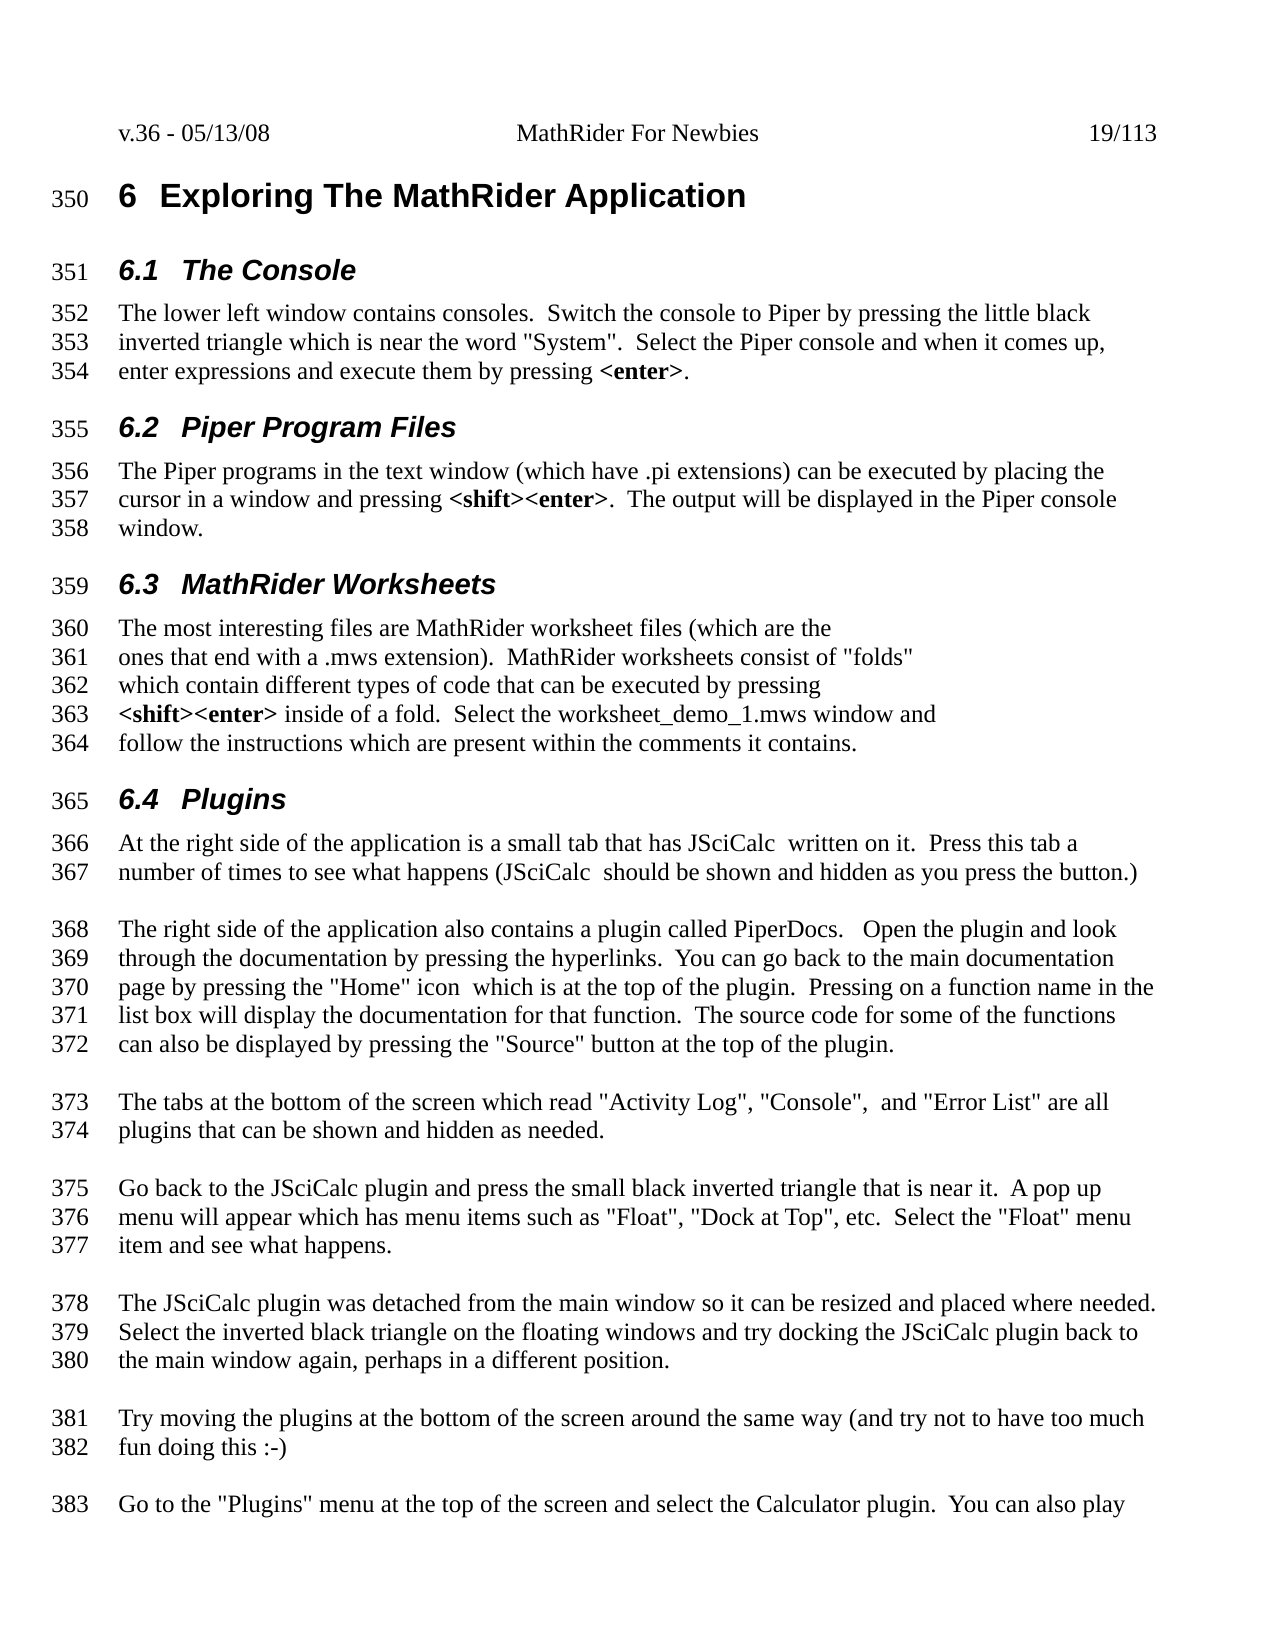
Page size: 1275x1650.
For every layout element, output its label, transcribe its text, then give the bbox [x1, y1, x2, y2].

text Go to the "Plugins" menu at the top of the screen and select the Calculator plugin. You can also play [118, 1489, 1157, 1518]
subtitle Plugins [118, 782, 1157, 815]
subtitle Exploring The MathRider Application [118, 176, 1157, 215]
text The right side of the application also contains a plugin called PiperDocs. Open the plugin and look through the documentation by pressing the hyperlinks. You can go back to the main documentation page by pressing the "Home" icon which is at the top of the plugin. Pressing on a function name in the list box will display the documentation for that function. The source code for some of the functions can also be displayed by pressing the "Source" button at the top of the plugin. [118, 914, 1157, 1058]
text The tabs at the bottom of the screen which read "Activity Log", "Console", and "Error List" are all plugins that can be shown and hidden as needed. [118, 1087, 1157, 1144]
text The JSciCalc plugin was detached from the main window so it can be resized and placed where needed. Select the inverted black triangle on the floating windows and try docking the JSciCalc plugin back to the main window again, perhaps in a different position. [118, 1288, 1157, 1374]
text The lower left window contains consoles. Switch the console to Piper by pressing the little black inverted triangle which is near the word "System". Select the Piper console and when it comes up, enter expressions and execute them by pressing <enter>. [118, 298, 1157, 385]
subtitle Piper Program Files [118, 410, 1157, 443]
text At the right side of the application is a small tab that has JSciCalc written on it. Press this tab a number of times to see what happens (JSciCalc should be shown and hidden as you press the button.) [118, 828, 1157, 885]
text The Piper programs in the text window (which have .pi extensions) can be executed by placing the cursor in a window and pressing <shift><enter>. The output will be displayed in the Piper console window. [118, 456, 1157, 542]
text Go back to the JSciCalc plugin and press the small black inverted triangle that is near it. A pop up menu will appear which has menu items such as "Float", "Dock at Top", etc. Select the "Float" menu item and see what happens. [118, 1173, 1157, 1259]
subtitle MathRider Worksheets [118, 567, 1157, 601]
text <shift><enter> inside of a fold. Select the worksheet_demo_1.mws window and [118, 699, 1157, 728]
text The most interesting files are MathRider worksheet files (which are the [118, 613, 1157, 642]
text which contain different types of code that can be executed by pressing [118, 671, 1157, 699]
text ones that end with a .mws extension). MathRider worksheets consist of "folds" [118, 642, 1157, 671]
subtitle The Console [118, 252, 1157, 286]
text Try moving the plugins at the bottom of the screen around the same way (and try not to have too much fun doing this :-) [118, 1403, 1157, 1460]
text follow the instructions which are present within the comments it contains. [118, 728, 1157, 757]
